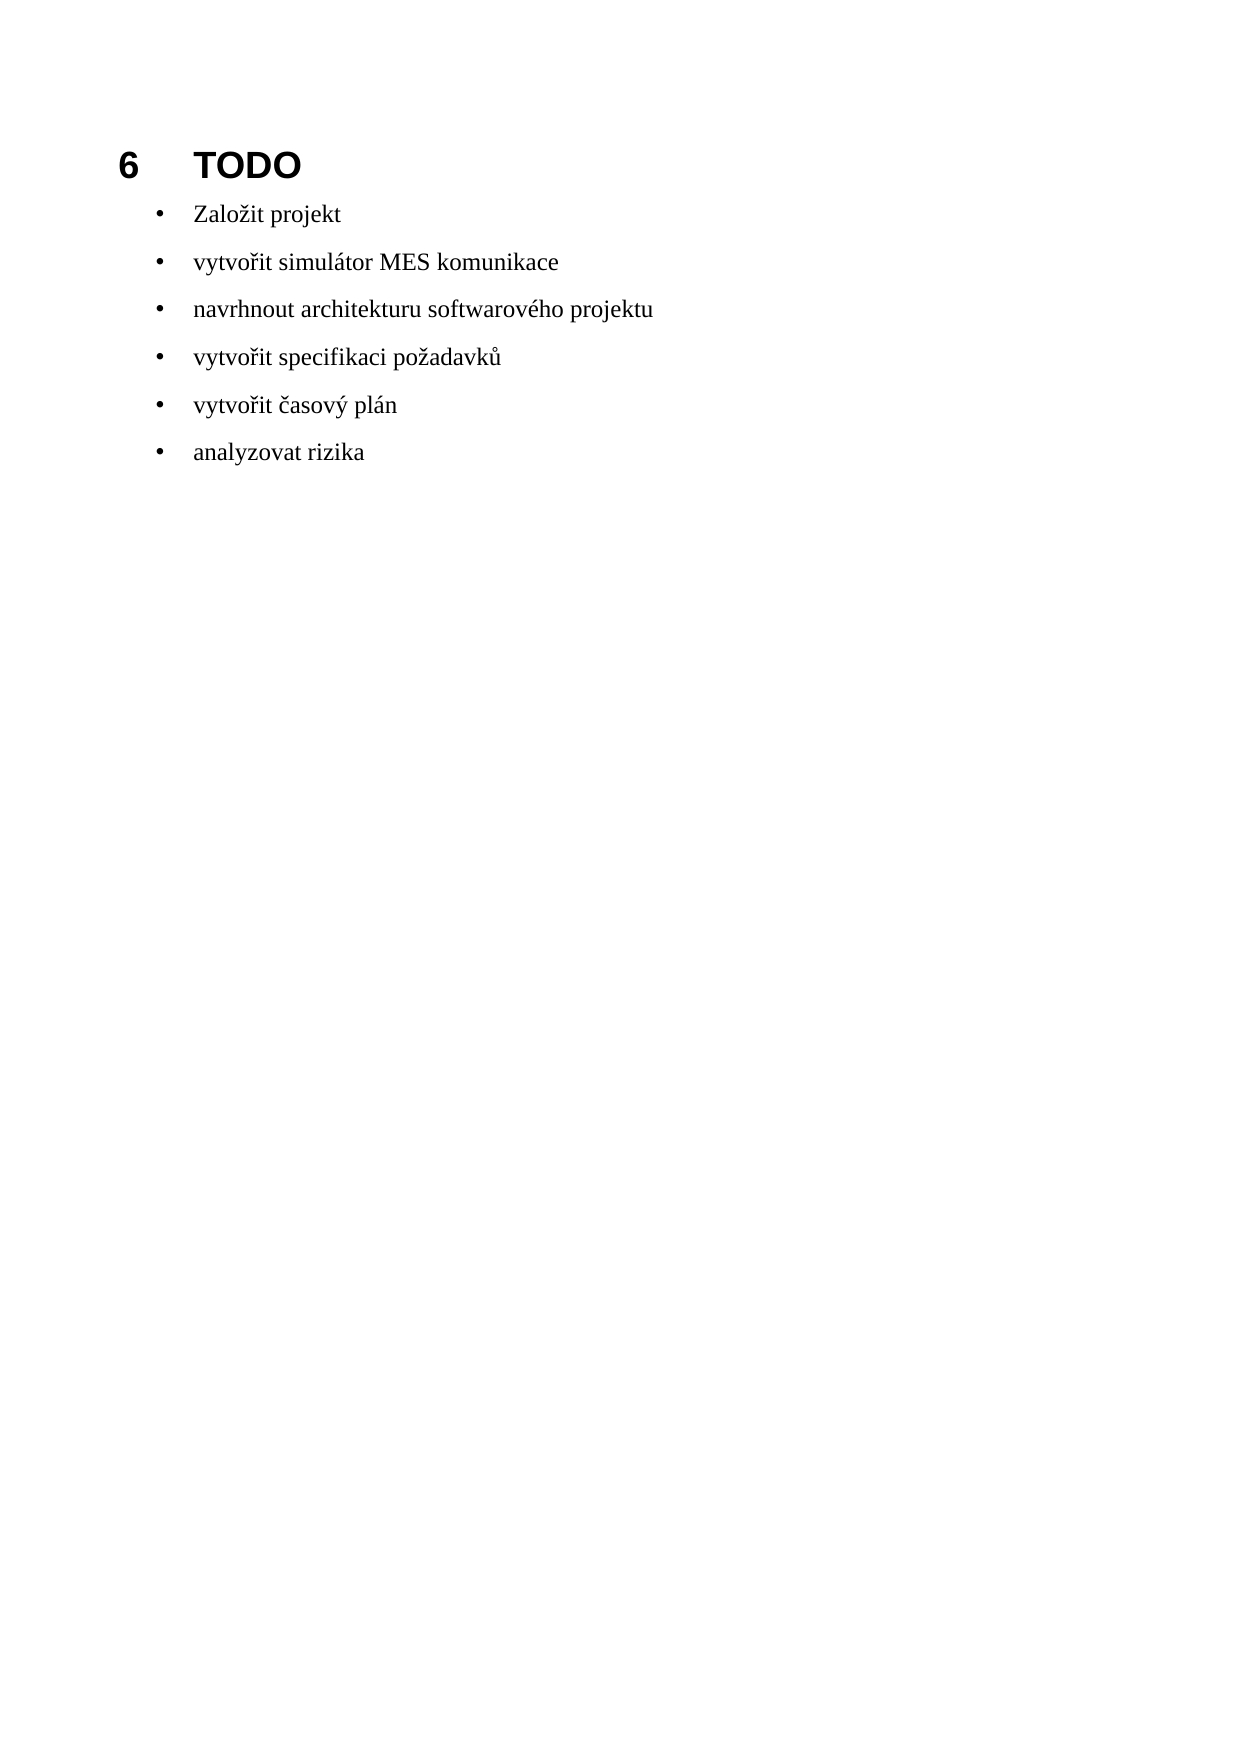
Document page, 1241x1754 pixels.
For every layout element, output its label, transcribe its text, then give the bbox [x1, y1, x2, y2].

list Založit projekt [156, 199, 1122, 228]
subtitle TODO [118, 143, 1122, 187]
list analyzovat rizika [156, 437, 1122, 466]
list vytvořit časový plán [156, 390, 1122, 418]
list vytvořit specifikaci požadavků [156, 342, 1122, 371]
list vytvořit simulátor MES komunikace [156, 247, 1122, 276]
list navrhnout architekturu softwarového projektu [156, 294, 1122, 323]
